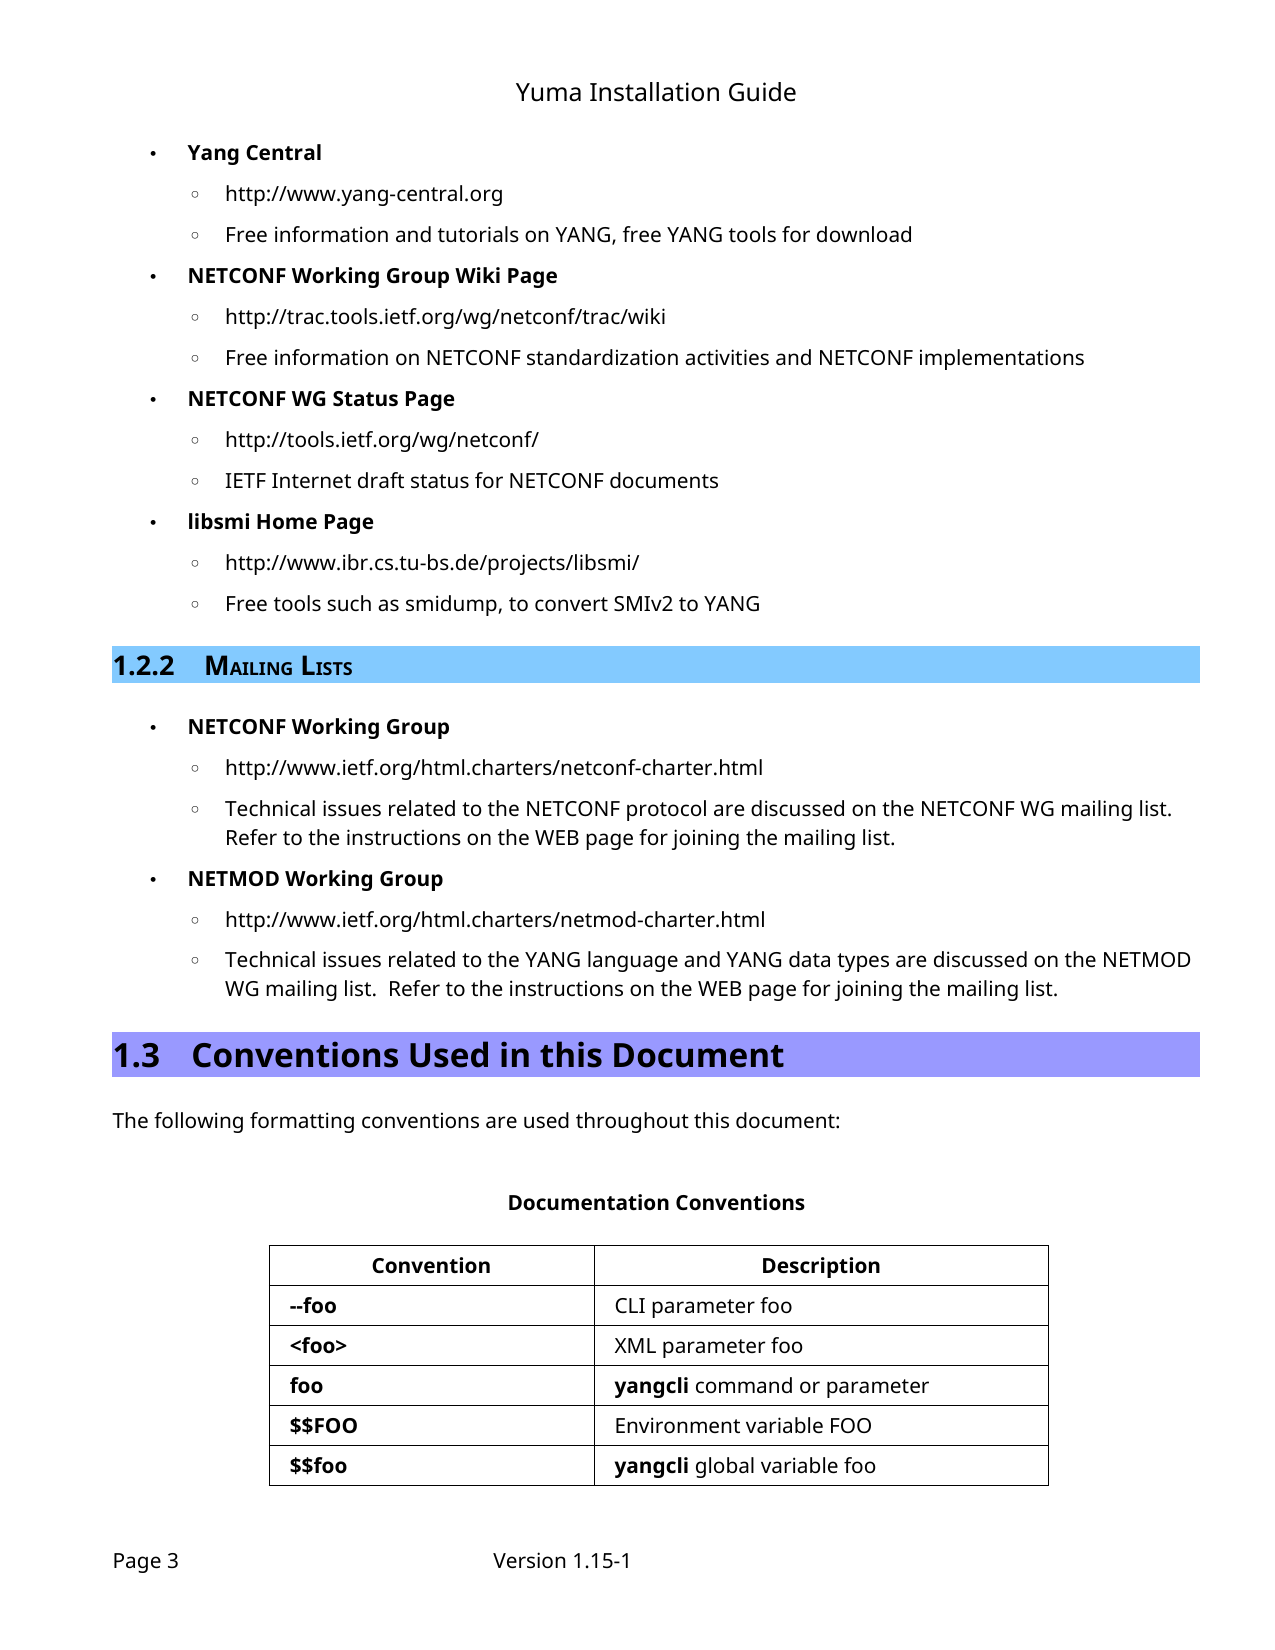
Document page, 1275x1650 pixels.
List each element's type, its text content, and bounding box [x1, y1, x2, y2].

table_cell $$foo [270, 1446, 594, 1485]
table_cell --foo [270, 1286, 594, 1325]
table_cell CLI parameter foo [595, 1286, 1048, 1325]
list http://www.ietf.org/html.charters/netmod-charter.html [187, 905, 1200, 933]
list Technical issues related to the NETCONF protocol are discussed on the NETCONF WG mailing list. Refer to the instructions on the WEB page for joining the mailing list. [187, 794, 1200, 851]
list IETF Internet draft status for NETCONF documents [187, 466, 1200, 494]
table_cell yangcli global variable foo [595, 1446, 1048, 1485]
list Technical issues related to the YANG language and YANG data types are discussed on the NETMOD WG mailing list. Refer to the instructions on the WEB page for joining the mailing list. [187, 946, 1200, 1002]
list NETCONF Working Group [150, 712, 1200, 741]
list Free information and tutorials on YANG, free YANG tools for download [187, 220, 1200, 249]
subtitle Conventions Used in this Document [112, 1032, 1200, 1077]
list Free tools such as smidump, to convert SMIv2 to YANG [187, 589, 1200, 617]
table_cell yangcli command or parameter [595, 1366, 1048, 1405]
subtitle Documentation Conventions [127, 1188, 1185, 1217]
list http://www.ibr.cs.tu-bs.de/projects/libsmi/ [187, 548, 1200, 576]
list Free information on NETCONF standardization activities and NETCONF implementations [187, 343, 1200, 372]
table_cell <foo> [270, 1326, 594, 1365]
table_cell XML parameter foo [595, 1326, 1048, 1365]
table_cell $$FOO [270, 1406, 594, 1445]
text The following formatting conventions are used throughout this document: [112, 1106, 1200, 1135]
list Yang Central [150, 138, 1200, 167]
table_cell foo [270, 1366, 594, 1405]
table_cell Environment variable FOO [595, 1406, 1048, 1445]
list NETMOD Working Group [150, 864, 1200, 892]
list NETCONF Working Group Wiki Page [150, 261, 1200, 290]
list NETCONF WG Status Page [150, 384, 1200, 413]
list libsmi Home Page [150, 507, 1200, 535]
table_header Convention [270, 1246, 594, 1285]
table_header Description [595, 1246, 1048, 1285]
list http://tools.ietf.org/wg/netconf/ [187, 425, 1200, 453]
list http://www.ietf.org/html.charters/netconf-charter.html [187, 753, 1200, 782]
list http://www.yang-central.org [187, 179, 1200, 208]
list http://trac.tools.ietf.org/wg/netconf/trac/wiki [187, 302, 1200, 331]
subtitle Mailing Lists [112, 646, 1200, 683]
